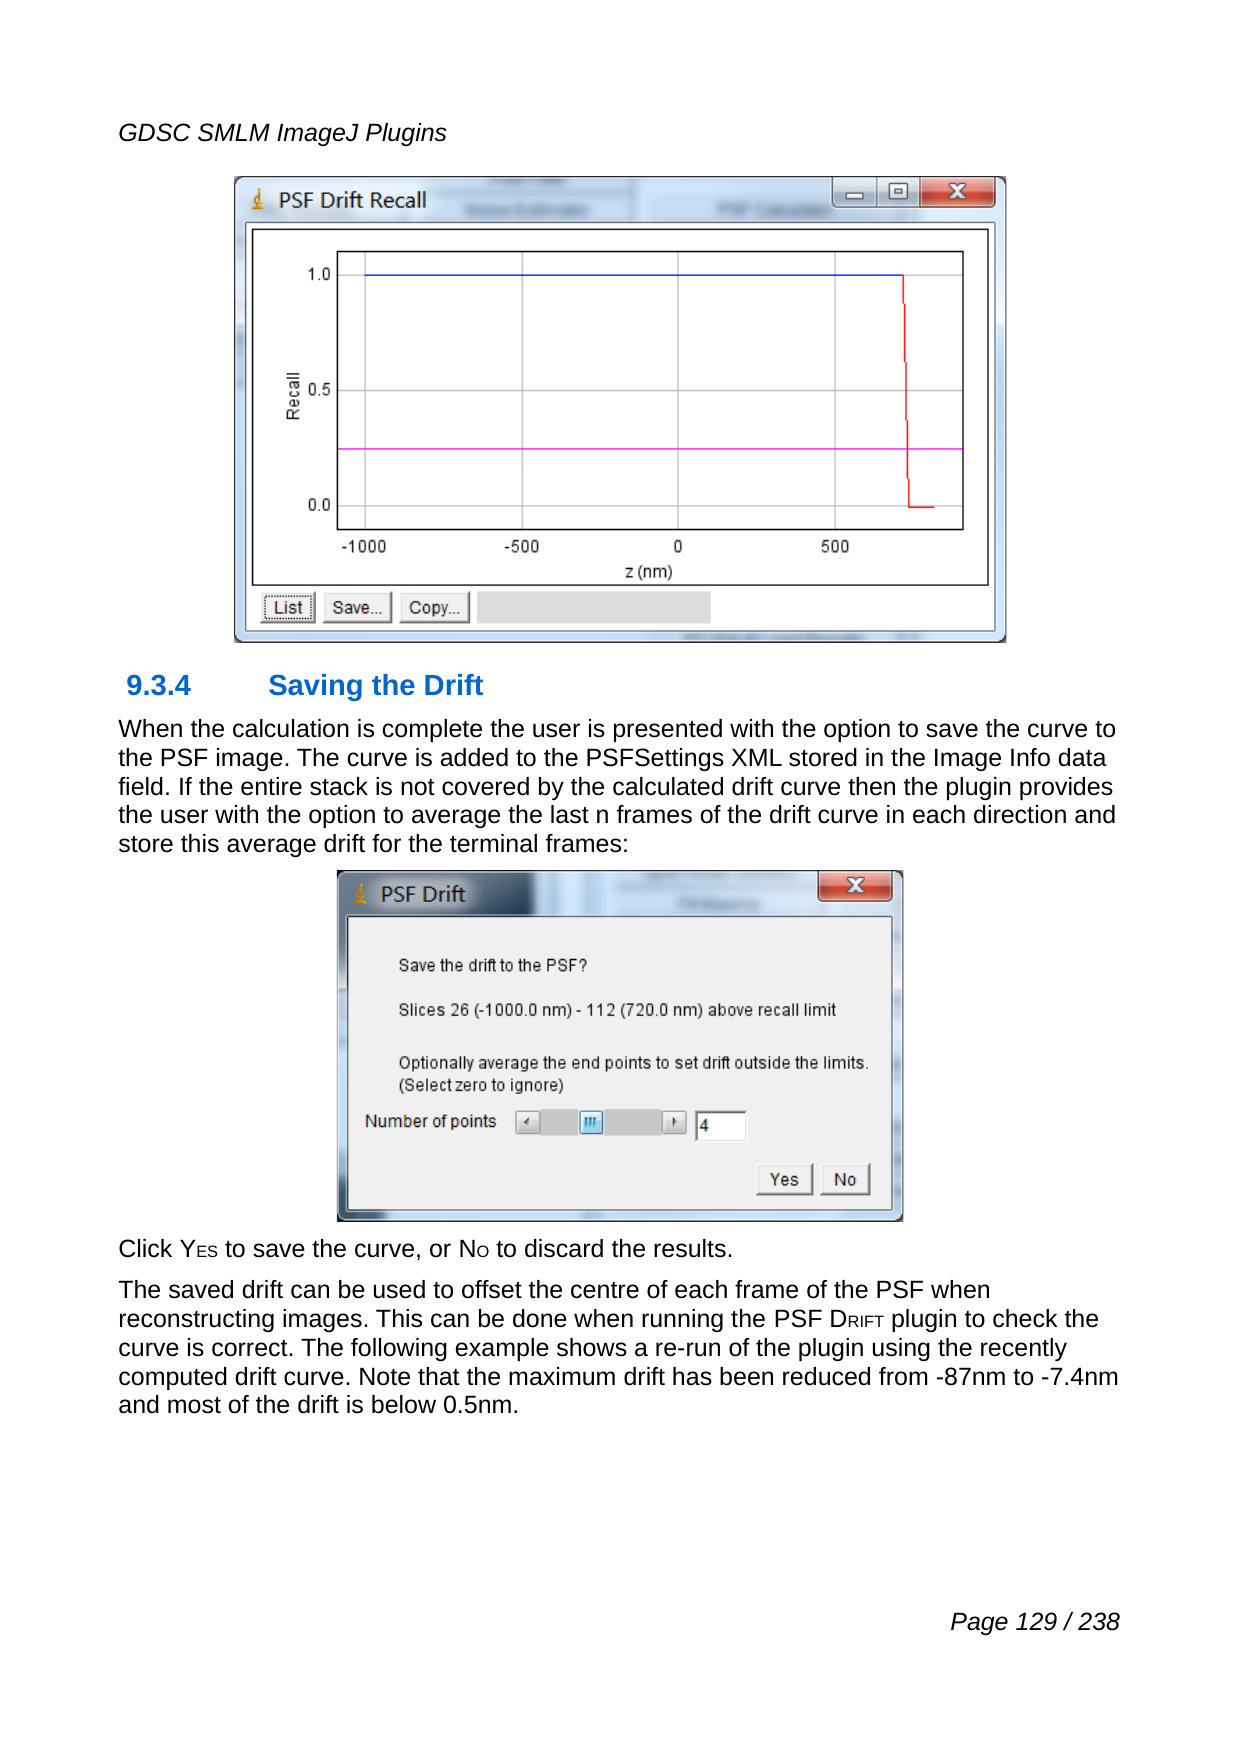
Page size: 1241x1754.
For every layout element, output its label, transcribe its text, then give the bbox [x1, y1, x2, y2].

text Click Yes to save the curve, or No to discard the results. [118, 1234, 1122, 1263]
subtitle Saving the Drift [118, 668, 1122, 702]
text The saved drift can be used to offset the centre of each frame of the PSF when reconstructing images. This can be done when running the PSF Drift plugin to check the curve is correct. The following example shows a re-run of the plugin using the recently computed drift curve. Note that the maximum drift has been reduced from -87nm to -7.4nm and most of the drift is below 0.5nm. [118, 1275, 1122, 1419]
picture [336, 870, 904, 1222]
picture [234, 176, 1007, 643]
text When the calculation is complete the user is presented with the option to save the curve to the PSF image. The curve is added to the PSFSettings XML stored in the Image Info data field. If the entire stack is not covered by the calculated drift curve then the plugin provides the user with the option to average the last n frames of the drift curve in each direction and store this average drift for the terminal frames: [118, 714, 1122, 858]
